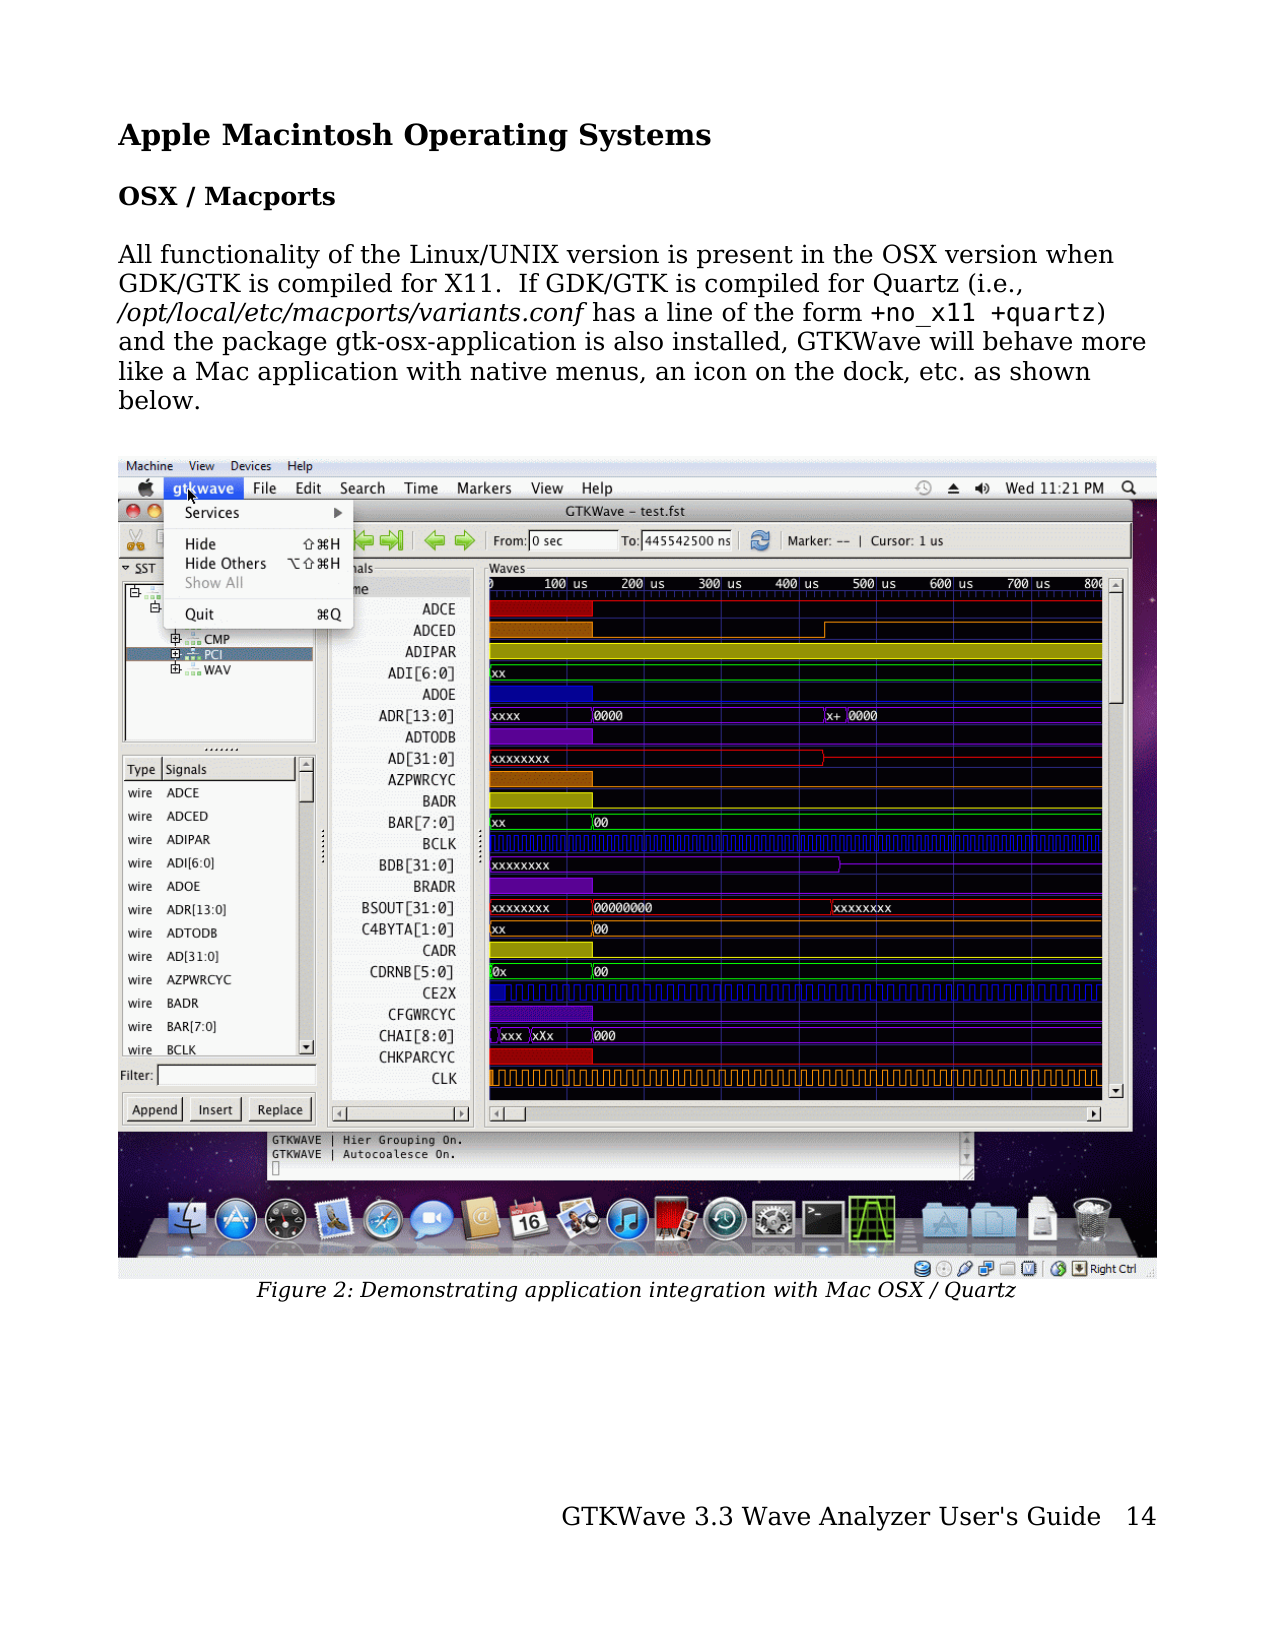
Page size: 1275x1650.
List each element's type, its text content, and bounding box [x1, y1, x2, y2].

text Apple Macintosh Operating Systems [118, 118, 1157, 152]
picture [118, 456, 1157, 1279]
text Figure 2: Demonstrating application integration with Mac OSX / Quartz [118, 1279, 1157, 1303]
text All functionality of the Linux/UNIX version is present in the OSX version when GDK/GTK is compiled for X11. If GDK/GTK is compiled for Quartz (i.e., /opt/local/etc/macports/variants.conf has a line of the form +no_x11 +quartz) and the package gtk-osx-application is also installed, GTKWave will behave more like a Mac application with native menus, an icon on the dock, etc. as shown below. [118, 240, 1157, 415]
text OSX / Macports [118, 182, 1157, 211]
